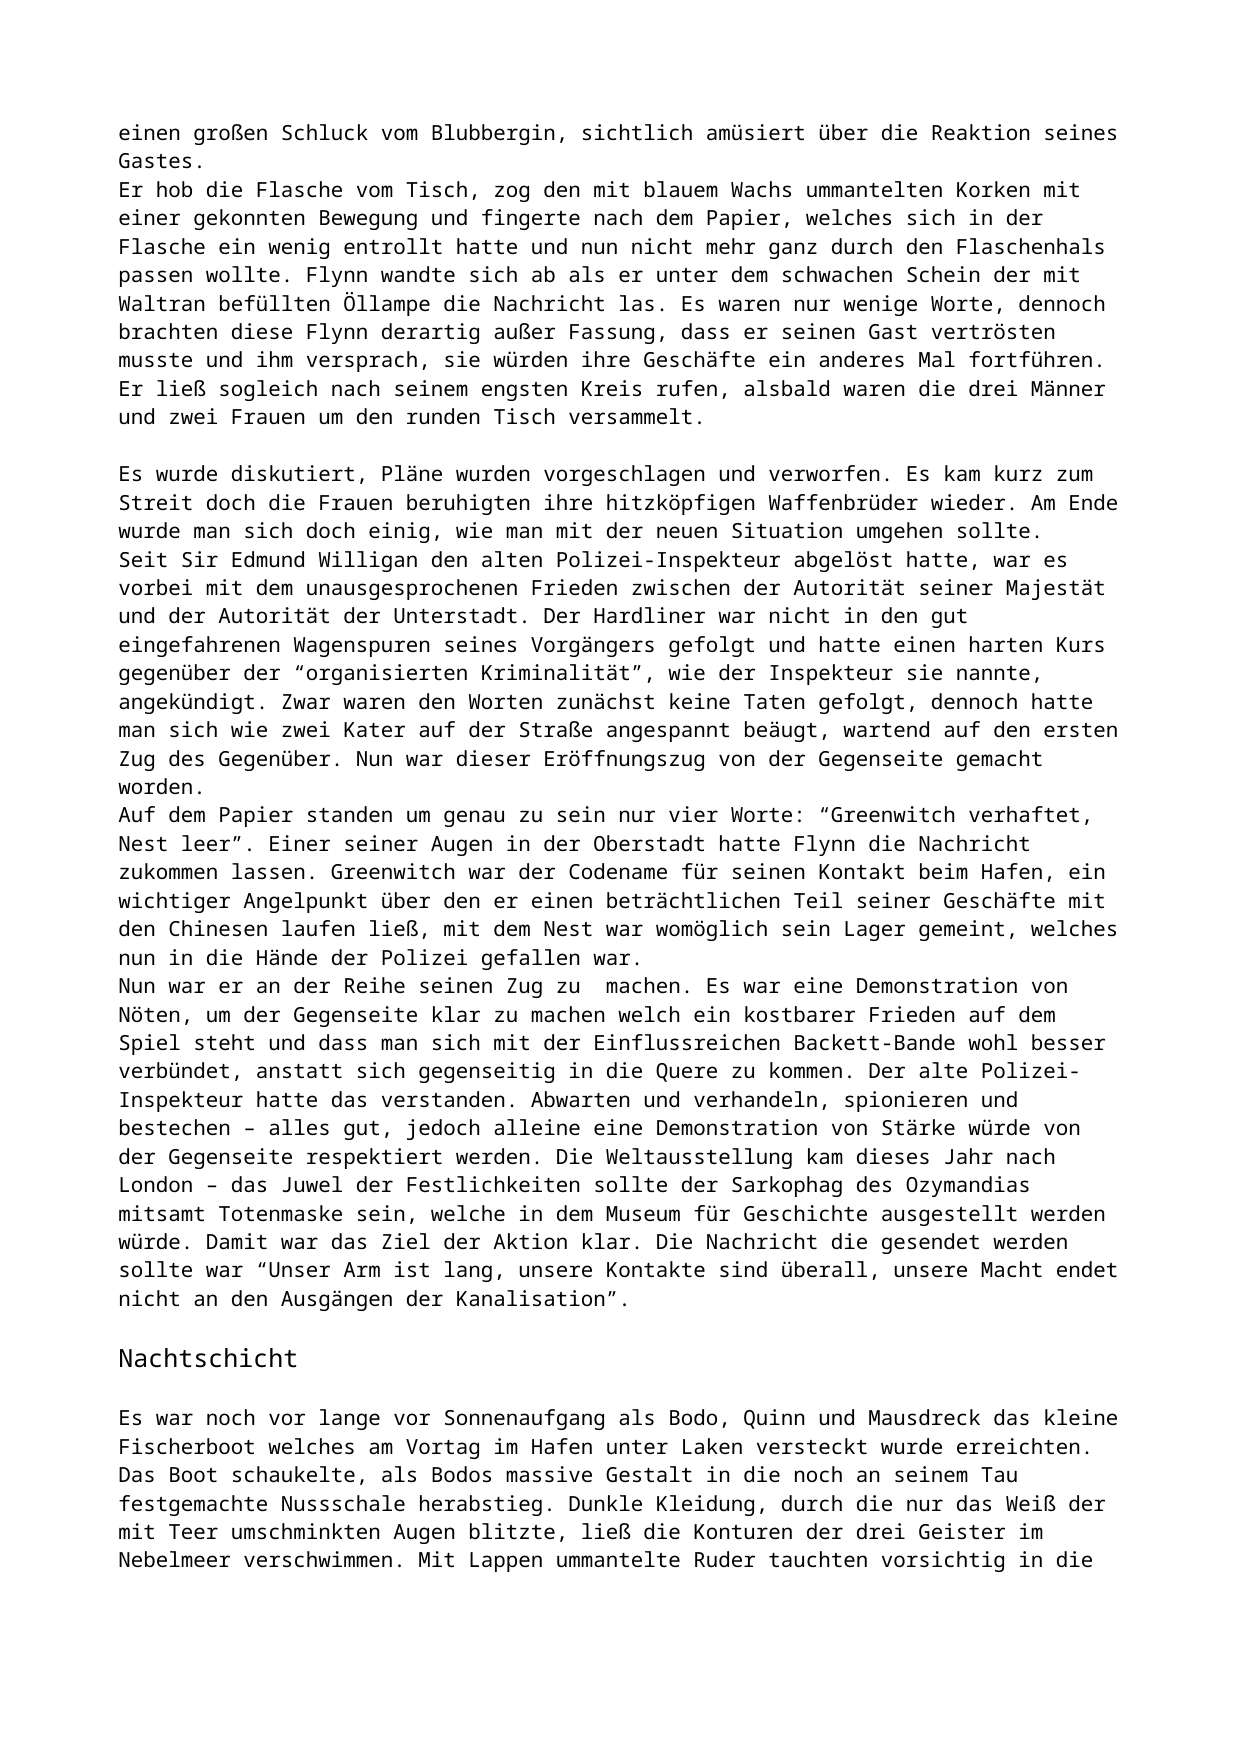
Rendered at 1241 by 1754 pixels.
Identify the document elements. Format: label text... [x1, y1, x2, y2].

text Es wurde diskutiert, Pläne wurden vorgeschlagen und verworfen. Es kam kurz zum Streit doch die Frauen beruhigten ihre hitzköpfigen Waffenbrüder wieder. Am Ende wurde man sich doch einig, wie man mit der neuen Situation umgehen sollte. [118, 459, 1122, 545]
text Es war noch vor lange vor Sonnenaufgang als Bodo, Quinn und Mausdreck das kleine Fischerboot welches am Vortag im Hafen unter Laken versteckt wurde erreichten. Das Boot schaukelte, als Bodos massive Gestalt in die noch an seinem Tau festgemachte Nussschale herabstieg. Dunkle Kleidung, durch die nur das Weiß der mit Teer umschminkten Augen blitzte, ließ die Konturen der drei Geister im Nebelmeer verschwimmen. Mit Lappen ummantelte Ruder tauchten vorsichtig in die [118, 1403, 1122, 1574]
text Seit Sir Edmund Willigan den alten Polizei-Inspekteur abgelöst hatte, war es vorbei mit dem unausgesprochenen Frieden zwischen der Autorität seiner Majestät und der Autorität der Unterstadt. Der Hardliner war nicht in den gut eingefahrenen Wagenspuren seines Vorgängers gefolgt und hatte einen harten Kurs gegenüber der “organisierten Kriminalität”, wie der Inspekteur sie nannte, angekündigt. Zwar waren den Worten zunächst keine Taten gefolgt, dennoch hatte man sich wie zwei Kater auf der Straße angespannt beäugt, wartend auf den ersten Zug des Gegenüber. Nun war dieser Eröffnungszug von der Gegenseite gemacht worden. [118, 545, 1122, 801]
text Nun war er an der Reihe seinen Zug zu machen. Es war eine Demonstration von Nöten, um der Gegenseite klar zu machen welch ein kostbarer Frieden auf dem Spiel steht und dass man sich mit der Einflussreichen Backett-Bande wohl besser verbündet, anstatt sich gegenseitig in die Quere zu kommen. Der alte Polizei-Inspekteur hatte das verstanden. Abwarten und verhandeln, spionieren und bestechen – alles gut, jedoch alleine eine Demonstration von Stärke würde von der Gegenseite respektiert werden. Die Weltausstellung kam dieses Jahr nach London – das Juwel der Festlichkeiten sollte der Sarkophag des Ozymandias mitsamt Totenmaske sein, welche in dem Museum für Geschichte ausgestellt werden würde. Damit war das Ziel der Aktion klar. Die Nachricht die gesendet werden sollte war “Unser Arm ist lang, unsere Kontakte sind überall, unsere Macht endet nicht an den Ausgängen der Kanalisation”. [118, 971, 1122, 1312]
text Er hob die Flasche vom Tisch, zog den mit blauem Wachs ummantelten Korken mit einer gekonnten Bewegung und fingerte nach dem Papier, welches sich in der Flasche ein wenig entrollt hatte und nun nicht mehr ganz durch den Flaschenhals passen wollte. Flynn wandte sich ab als er unter dem schwachen Schein der mit Waltran befüllten Öllampe die Nachricht las. Es waren nur wenige Worte, dennoch brachten diese Flynn derartig außer Fassung, dass er seinen Gast vertrösten musste und ihm versprach, sie würden ihre Geschäfte ein anderes Mal fortführen. Er ließ sogleich nach seinem engsten Kreis rufen, alsbald waren die drei Männer und zwei Frauen um den runden Tisch versammelt. [118, 175, 1122, 431]
text Auf dem Papier standen um genau zu sein nur vier Worte: “Greenwitch verhaftet, Nest leer”. Einer seiner Augen in der Oberstadt hatte Flynn die Nachricht zukommen lassen. Greenwitch war der Codename für seinen Kontakt beim Hafen, ein wichtiger Angelpunkt über den er einen beträchtlichen Teil seiner Geschäfte mit den Chinesen laufen ließ, mit dem Nest war womöglich sein Lager gemeint, welches nun in die Hände der Polizei gefallen war. [118, 801, 1122, 971]
text einen großen Schluck vom Blubbergin, sichtlich amüsiert über die Reaktion seines Gastes. [118, 118, 1122, 175]
text Nachtschicht [118, 1341, 1122, 1375]
